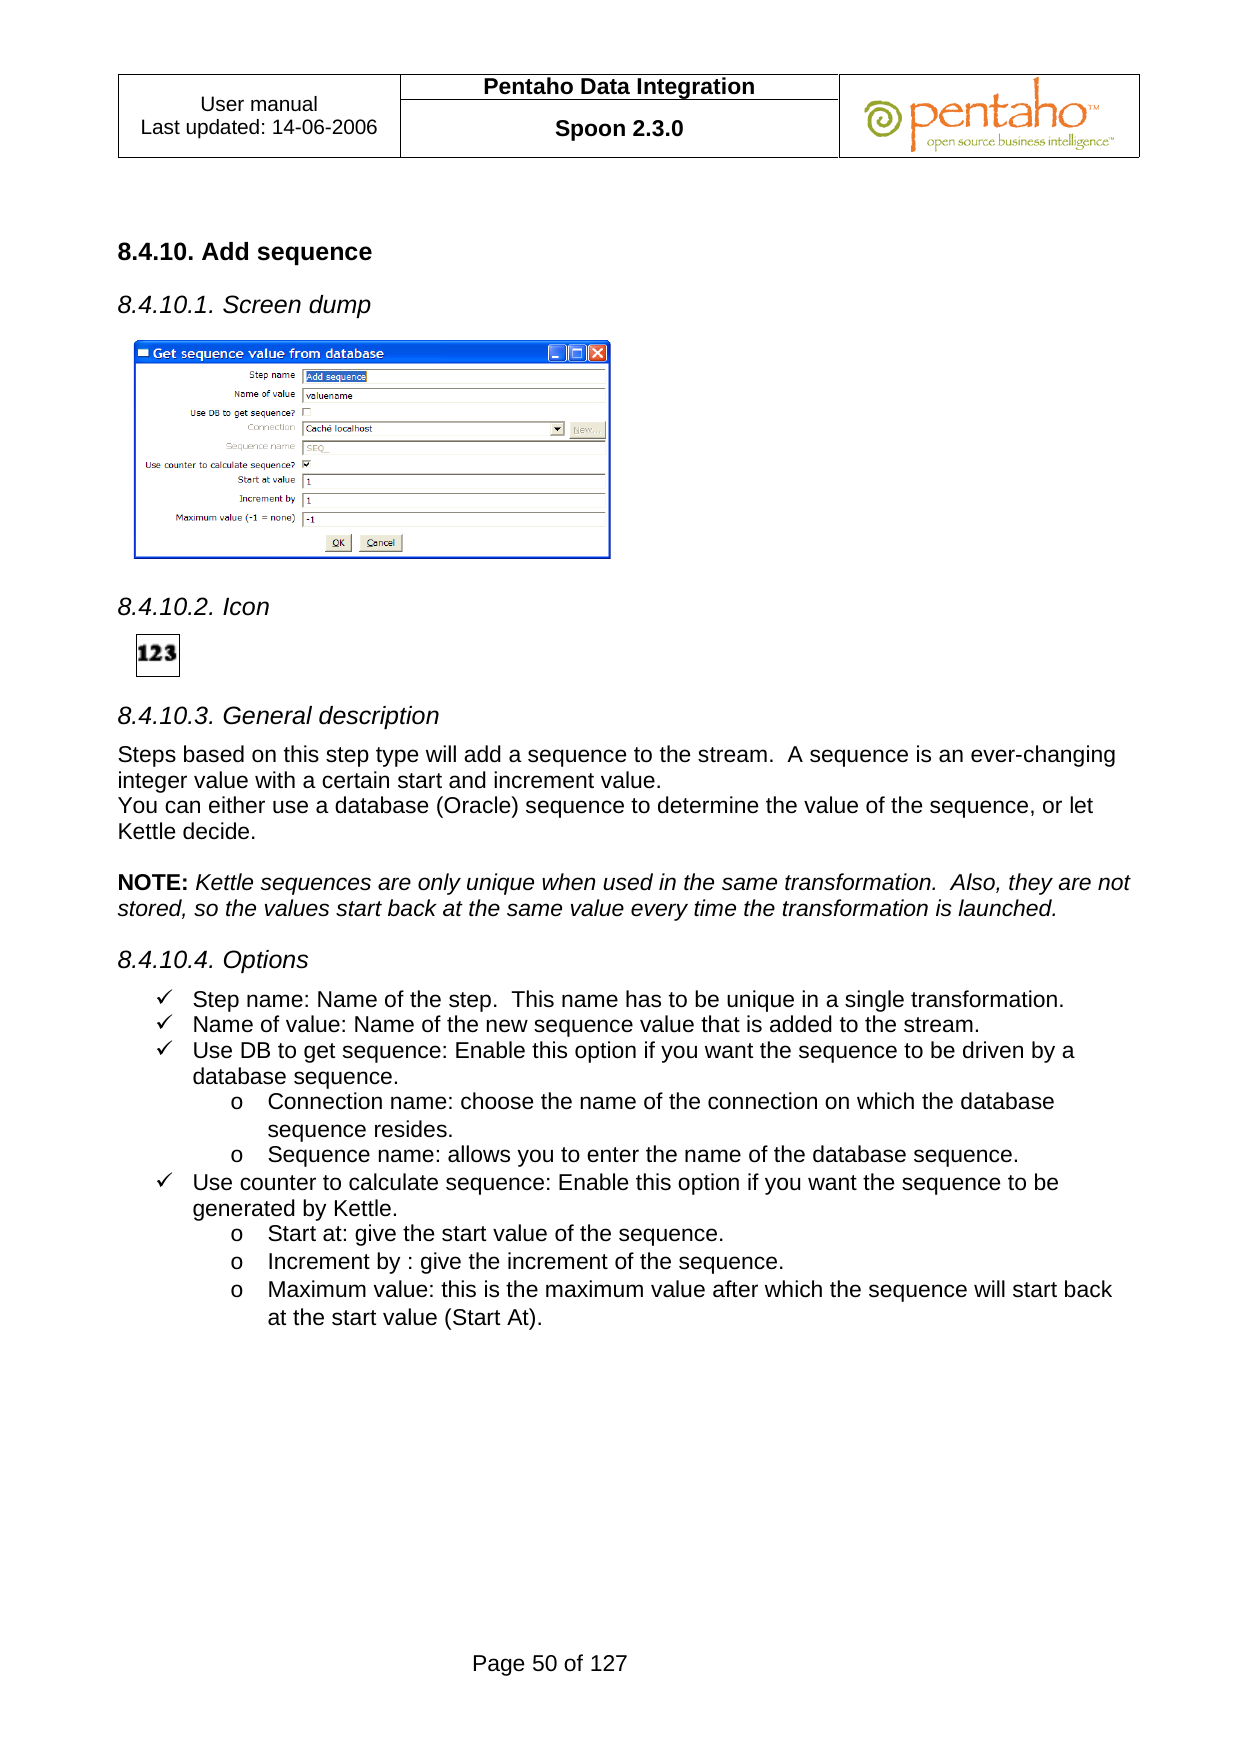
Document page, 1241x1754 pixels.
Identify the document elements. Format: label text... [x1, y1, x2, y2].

list Start at: give the start value of the sequence. [230, 1221, 1137, 1249]
picture [133, 340, 611, 559]
subtitle Screen dump [117, 291, 1137, 319]
list Connection name: choose the name of the connection on which the database sequence resides. [230, 1089, 1137, 1142]
list Use counter to calculate sequence: Enable this option if you want the sequence to be generated by Kettle. [155, 1170, 1137, 1221]
text Steps based on this step type will add a sequence to the stream. A sequence is an ever-changing integer value with a certain start and increment value. [117, 742, 1137, 793]
list Increment by : give the increment of the sequence. [230, 1249, 1137, 1277]
subtitle Options [117, 946, 1137, 974]
list Maximum value: this is the maximum value after which the sequence will start back at the start value (Start At). [230, 1277, 1137, 1330]
subtitle Add sequence [117, 238, 1137, 266]
list Name of value: Name of the new sequence value that is added to the stream. [155, 1012, 1137, 1038]
list Sequence name: allows you to enter the name of the database sequence. [230, 1142, 1137, 1170]
text NOTE: Kettle sequences are only unique when used in the same transformation. Also, they are not stored, so the values start back at the same value every time the transformation is launched. [117, 870, 1137, 921]
list Step name: Name of the step. This name has to be unique in a single transformation. [155, 986, 1137, 1012]
subtitle General description [117, 702, 1137, 729]
text You can either use a database (Oracle) sequence to determine the value of the sequence, or let Kettle decide. [117, 793, 1137, 844]
subtitle Icon [117, 593, 1137, 621]
list Use DB to get sequence: Enable this option if you want the sequence to be driven by a database sequence. [155, 1038, 1137, 1089]
